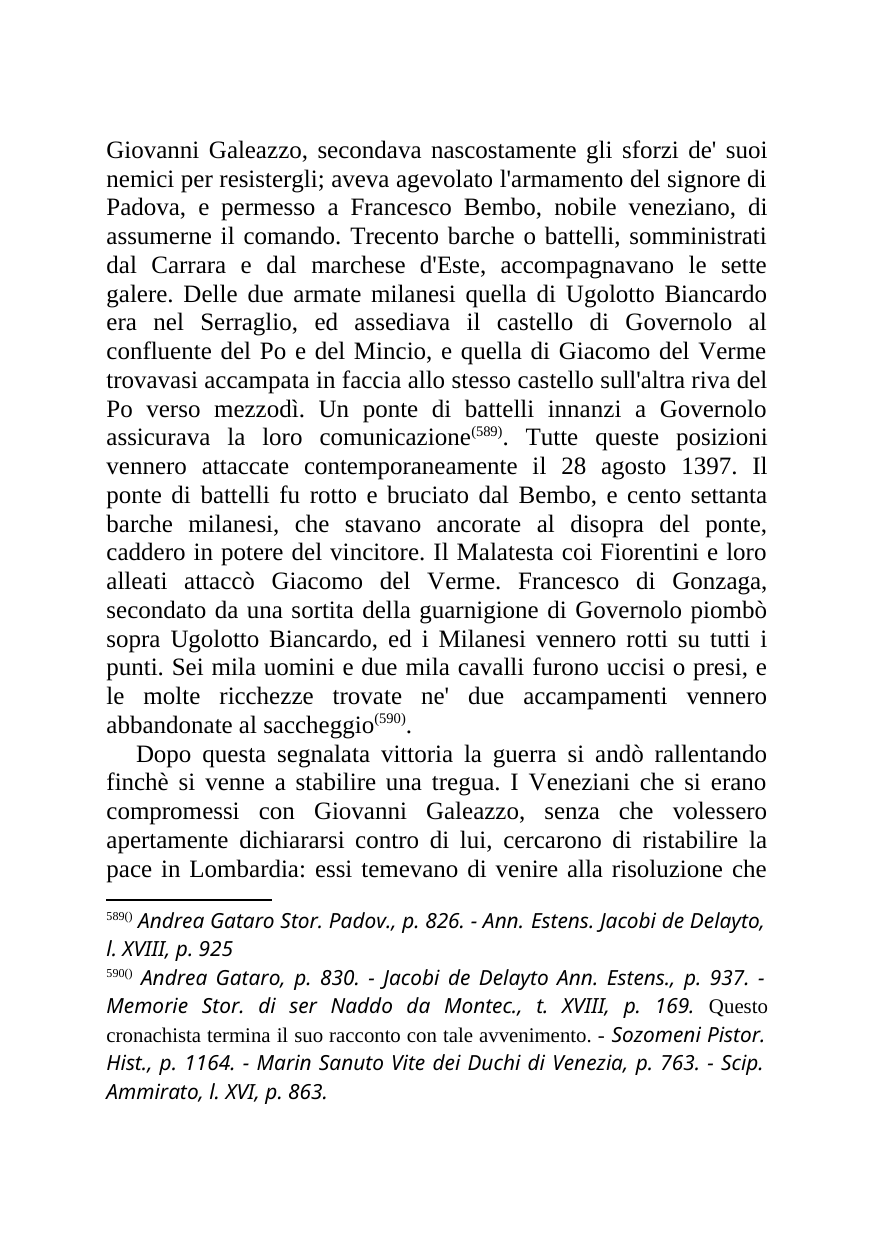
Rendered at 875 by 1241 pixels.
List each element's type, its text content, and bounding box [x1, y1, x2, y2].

text () Andrea Gataro Stor. Padov., p. 826. - Ann. Estens. Jacobi de Delayto, l. XVIII, p. 925 [106, 906, 768, 963]
text () Andrea Gataro, p. 830. - Jacobi de Delayto Ann. Estens., p. 937. - Memorie Stor. di ser Naddo da Montec., t. XVIII, p. 169. Questo cronachista termina il suo racconto con tale avvenimento. - Sozomeni Pistor. Hist., p. 1164. - Marin Sanuto Vite dei Duchi di Venezia, p. 763. - Scip. Ammirato, l. XVI, p. 863. [106, 963, 768, 1105]
text Dopo questa segnalata vittoria la guerra si andò rallentando finchè si venne a stabilire una tregua. I Veneziani che si erano compromessi con Giovanni Galeazzo, senza che volessero apertamente dichiararsi contro di lui, cercarono di ristabilire la pace in Lombardia: essi temevano di venire alla risoluzione che [106, 739, 768, 882]
text Giovanni Galeazzo, secondava nascostamente gli sforzi de' suoi nemici per resistergli; aveva agevolato l'armamento del signore di Padova, e permesso a Francesco Bembo, nobile veneziano, di assumerne il comando. Trecento barche o battelli, somministrati dal Carrara e dal marchese d'Este, accompagnavano le sette galere. Delle due armate milanesi quella di Ugolotto Biancardo era nel Serraglio, ed assediava il castello di Governolo al confluente del Po e del Mincio, e quella di Giacomo del Verme trovavasi accampata in faccia allo stesso castello sull'altra riva del Po verso mezzodì. Un ponte di battelli innanzi a Governolo assicurava la loro comunicazione(). Tutte queste posizioni vennero attaccate contemporaneamente il 28 agosto 1397. Il ponte di battelli fu rotto e bruciato dal Bembo, e cento settanta barche milanesi, che stavano ancorate al disopra del ponte, caddero in potere del vincitore. Il Malatesta coi Fiorentini e loro alleati attaccò Giacomo del Verme. Francesco di Gonzaga, secondato da una sortita della guarnigione di Governolo piombò sopra Ugolotto Biancardo, ed i Milanesi vennero rotti su tutti i punti. Sei mila uomini e due mila cavalli furono uccisi o presi, e le molte ricchezze trovate ne' due accampamenti vennero abbandonate al saccheggio(). [106, 135, 768, 739]
